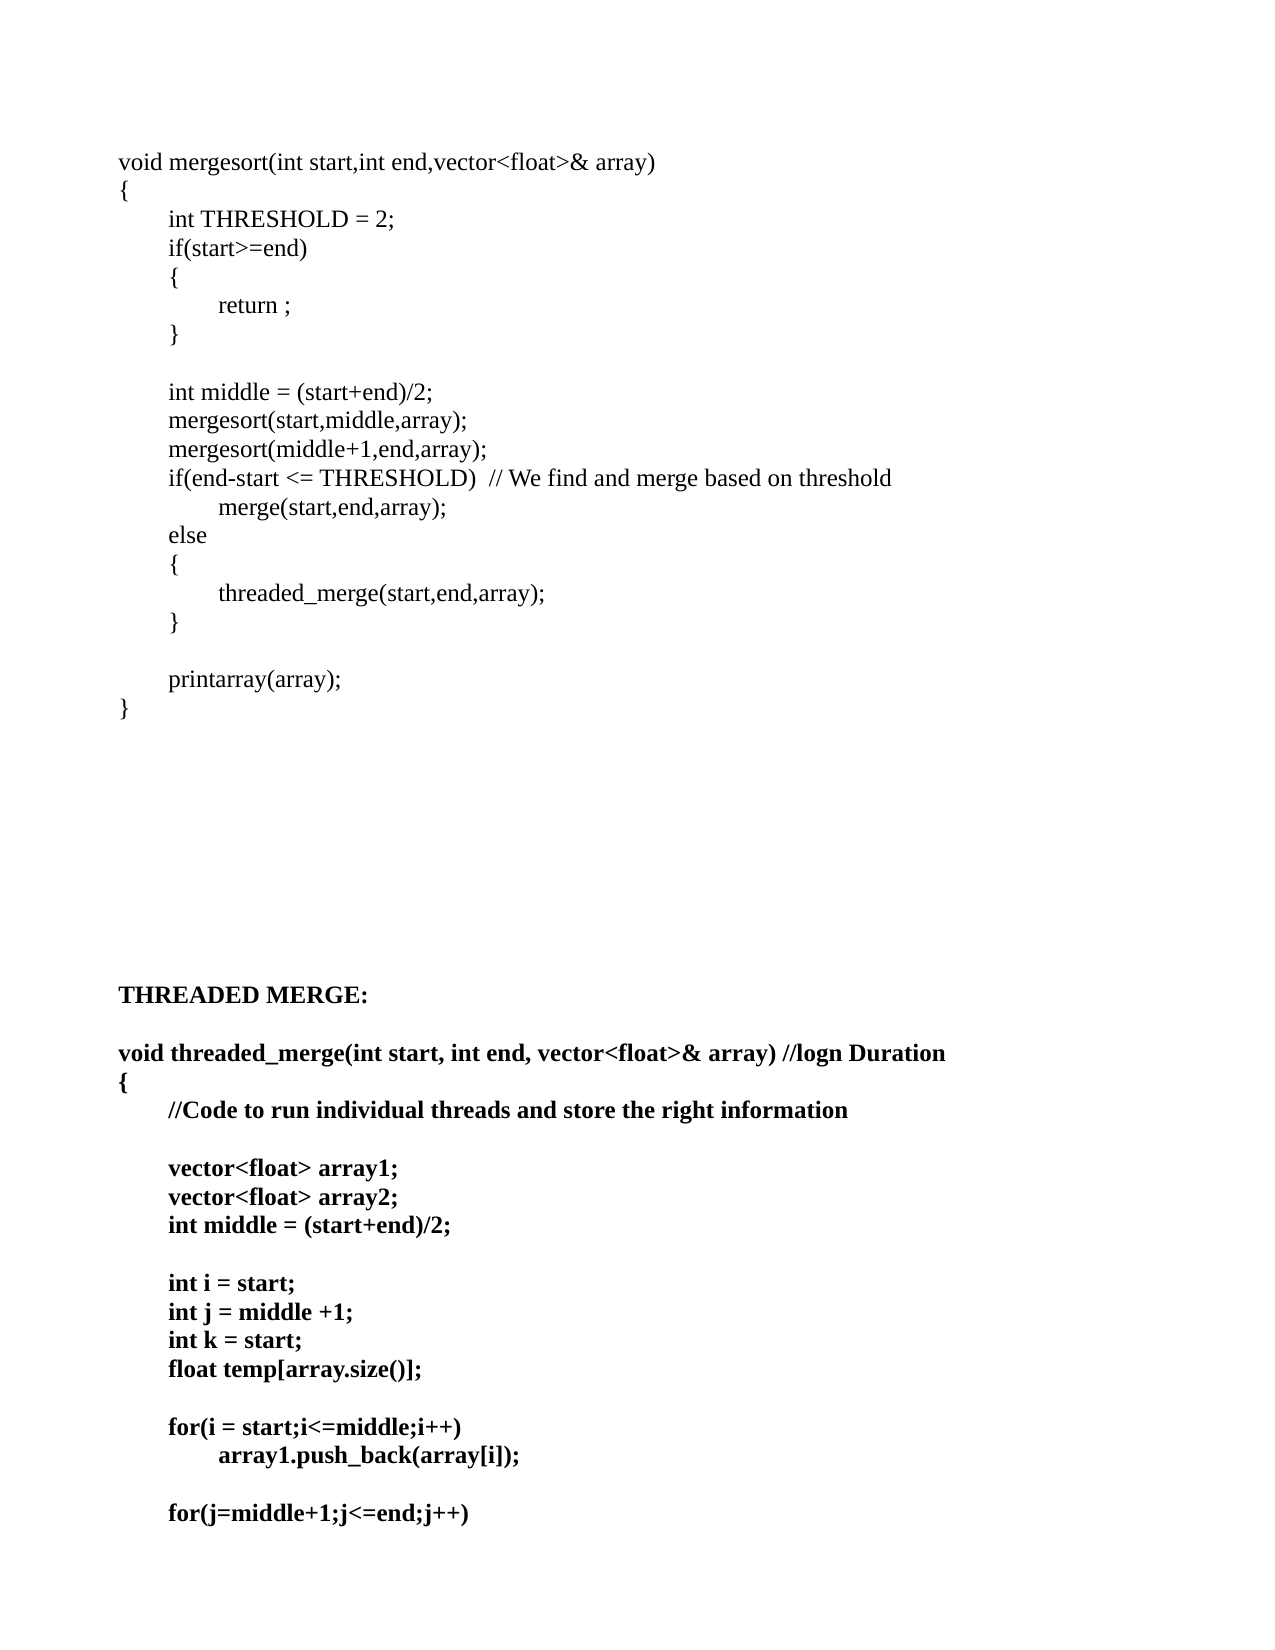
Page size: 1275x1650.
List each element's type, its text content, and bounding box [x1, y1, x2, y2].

text int THRESHOLD = 2; [118, 204, 1157, 233]
text } [118, 607, 1157, 636]
text array1.push_back(array[i]); [118, 1441, 1157, 1469]
text { [118, 176, 1157, 204]
text int i = start; [118, 1268, 1157, 1297]
text THREADED MERGE: [118, 981, 1157, 1009]
text } [118, 693, 1157, 722]
text vector<float> array1; [118, 1153, 1157, 1182]
text { [118, 262, 1157, 291]
text void threaded_merge(int start, int end, vector<float>& array) //logn Duration [118, 1038, 1157, 1067]
text for(j=middle+1;j<=end;j++) [118, 1498, 1157, 1527]
text mergesort(middle+1,end,array); [118, 434, 1157, 463]
text int j = middle +1; [118, 1297, 1157, 1326]
text { [118, 1067, 1157, 1096]
text //Code to run individual threads and store the right information [118, 1096, 1157, 1124]
text int middle = (start+end)/2; [118, 1211, 1157, 1239]
text for(i = start;i<=middle;i++) [118, 1412, 1157, 1441]
text int middle = (start+end)/2; [118, 377, 1157, 406]
text float temp[array.size()]; [118, 1354, 1157, 1383]
text { [118, 549, 1157, 578]
text void mergesort(int start,int end,vector<float>& array) [118, 147, 1157, 176]
text if(end-start <= THRESHOLD) // We find and merge based on threshold [118, 463, 1157, 492]
text return ; [118, 291, 1157, 319]
text int k = start; [118, 1326, 1157, 1354]
text } [118, 319, 1157, 348]
text threaded_merge(start,end,array); [118, 578, 1157, 607]
text printarray(array); [118, 664, 1157, 693]
text merge(start,end,array); [118, 492, 1157, 521]
text mergesort(start,middle,array); [118, 406, 1157, 434]
text if(start>=end) [118, 233, 1157, 262]
text else [118, 521, 1157, 549]
text vector<float> array2; [118, 1182, 1157, 1211]
